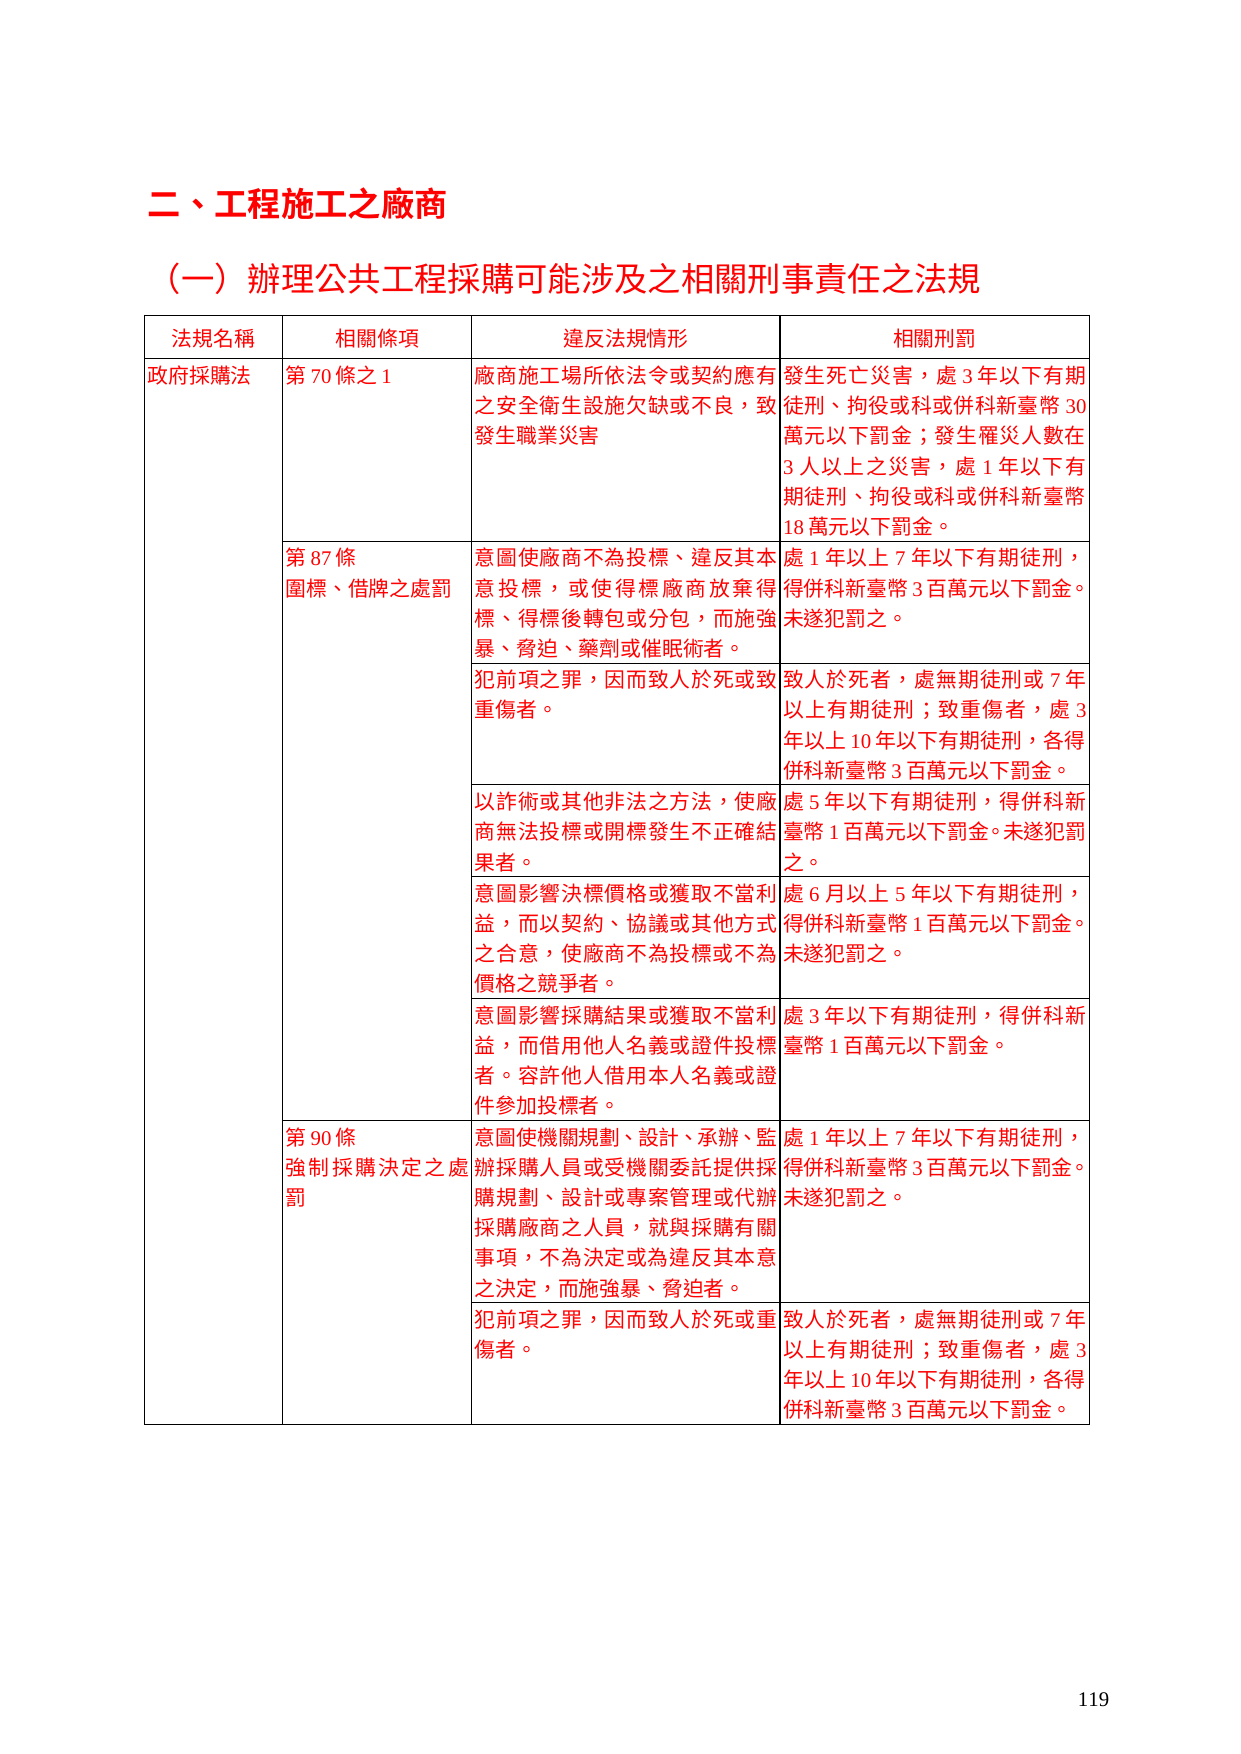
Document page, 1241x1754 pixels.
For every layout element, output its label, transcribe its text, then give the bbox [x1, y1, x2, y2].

table_cell 意圖影響採購結果或獲取不當利益，而借用他人名義或證件投標者。容許他人借用本人名義或證件參加投標者。 [472, 999, 779, 1120]
table_cell 第87條 圍標、借牌之處罰 [283, 542, 471, 1120]
table_cell 第90條 強制採購決定之處罰 [283, 1121, 471, 1424]
table_cell 致人於死者，處無期徒刑或7年以上有期徒刑；致重傷者，處3年以上10年以下有期徒刑，各得併科新臺幣3百萬元以下罰金。 [781, 664, 1089, 784]
table_cell 犯前項之罪，因而致人於死或致重傷者。 [472, 664, 779, 784]
table_cell 處3年以下有期徒刑，得併科新臺幣1百萬元以下罰金。 [781, 999, 1089, 1120]
table_cell 意圖使機關規劃、設計、承辦、監辦採購人員或受機關委託提供採購規劃、設計或專案管理或代辦採購廠商之人員，就與採購有關事項，不為決定或為違反其本意之決定，而施強暴、脅迫者。 [472, 1121, 779, 1302]
table_cell 處1年以上7年以下有期徒刑，得併科新臺幣3百萬元以下罰金。未遂犯罰之。 [781, 1121, 1089, 1302]
text （一）辦理公共工程採購可能涉及之相關刑事責任之法規 [148, 239, 1092, 314]
table_cell 處5年以下有期徒刑，得併科新臺幣1百萬元以下罰金。未遂犯罰之。 [781, 785, 1089, 876]
table_cell 意圖影響決標價格或獲取不當利益，而以契約、協議或其他方式之合意，使廠商不為投標或不為價格之競爭者。 [472, 877, 779, 998]
table_cell 犯前項之罪，因而致人於死或重傷者。 [472, 1303, 779, 1424]
table_header 相關刑罰 [781, 316, 1089, 358]
table_cell 以詐術或其他非法之方法，使廠商無法投標或開標發生不正確結果者。 [472, 785, 779, 876]
table_header 相關條項 [283, 316, 471, 358]
table_header 法規名稱 [145, 316, 282, 358]
table_cell 處6月以上5年以下有期徒刑，得併科新臺幣1百萬元以下罰金。未遂犯罰之。 [781, 877, 1089, 998]
table_header 違反法規情形 [472, 316, 779, 358]
text 二、工程施工之廠商 [148, 164, 1092, 239]
table_cell 廠商施工場所依法令或契約應有之安全衛生設施欠缺或不良，致發生職業災害 [472, 359, 779, 541]
table_cell 發生死亡災害，處3年以下有期徒刑、拘役或科或併科新臺幣30萬元以下罰金；發生罹災人數在3人以上之災害，處1年以下有期徒刑、拘役或科或併科新臺幣18萬元以下罰金。 [781, 359, 1089, 541]
table_cell 致人於死者，處無期徒刑或7年以上有期徒刑；致重傷者，處3年以上10年以下有期徒刑，各得併科新臺幣3百萬元以下罰金。 [781, 1303, 1089, 1424]
table_cell 意圖使廠商不為投標、違反其本意投標，或使得標廠商放棄得標、得標後轉包或分包，而施強暴、脅迫、藥劑或催眠術者。 [472, 542, 779, 662]
table_cell 政府採購法 [145, 359, 282, 1424]
table_cell 第70條之1 [283, 359, 471, 541]
table_cell 處1年以上7年以下有期徒刑，得併科新臺幣3百萬元以下罰金。未遂犯罰之。 [781, 542, 1089, 662]
